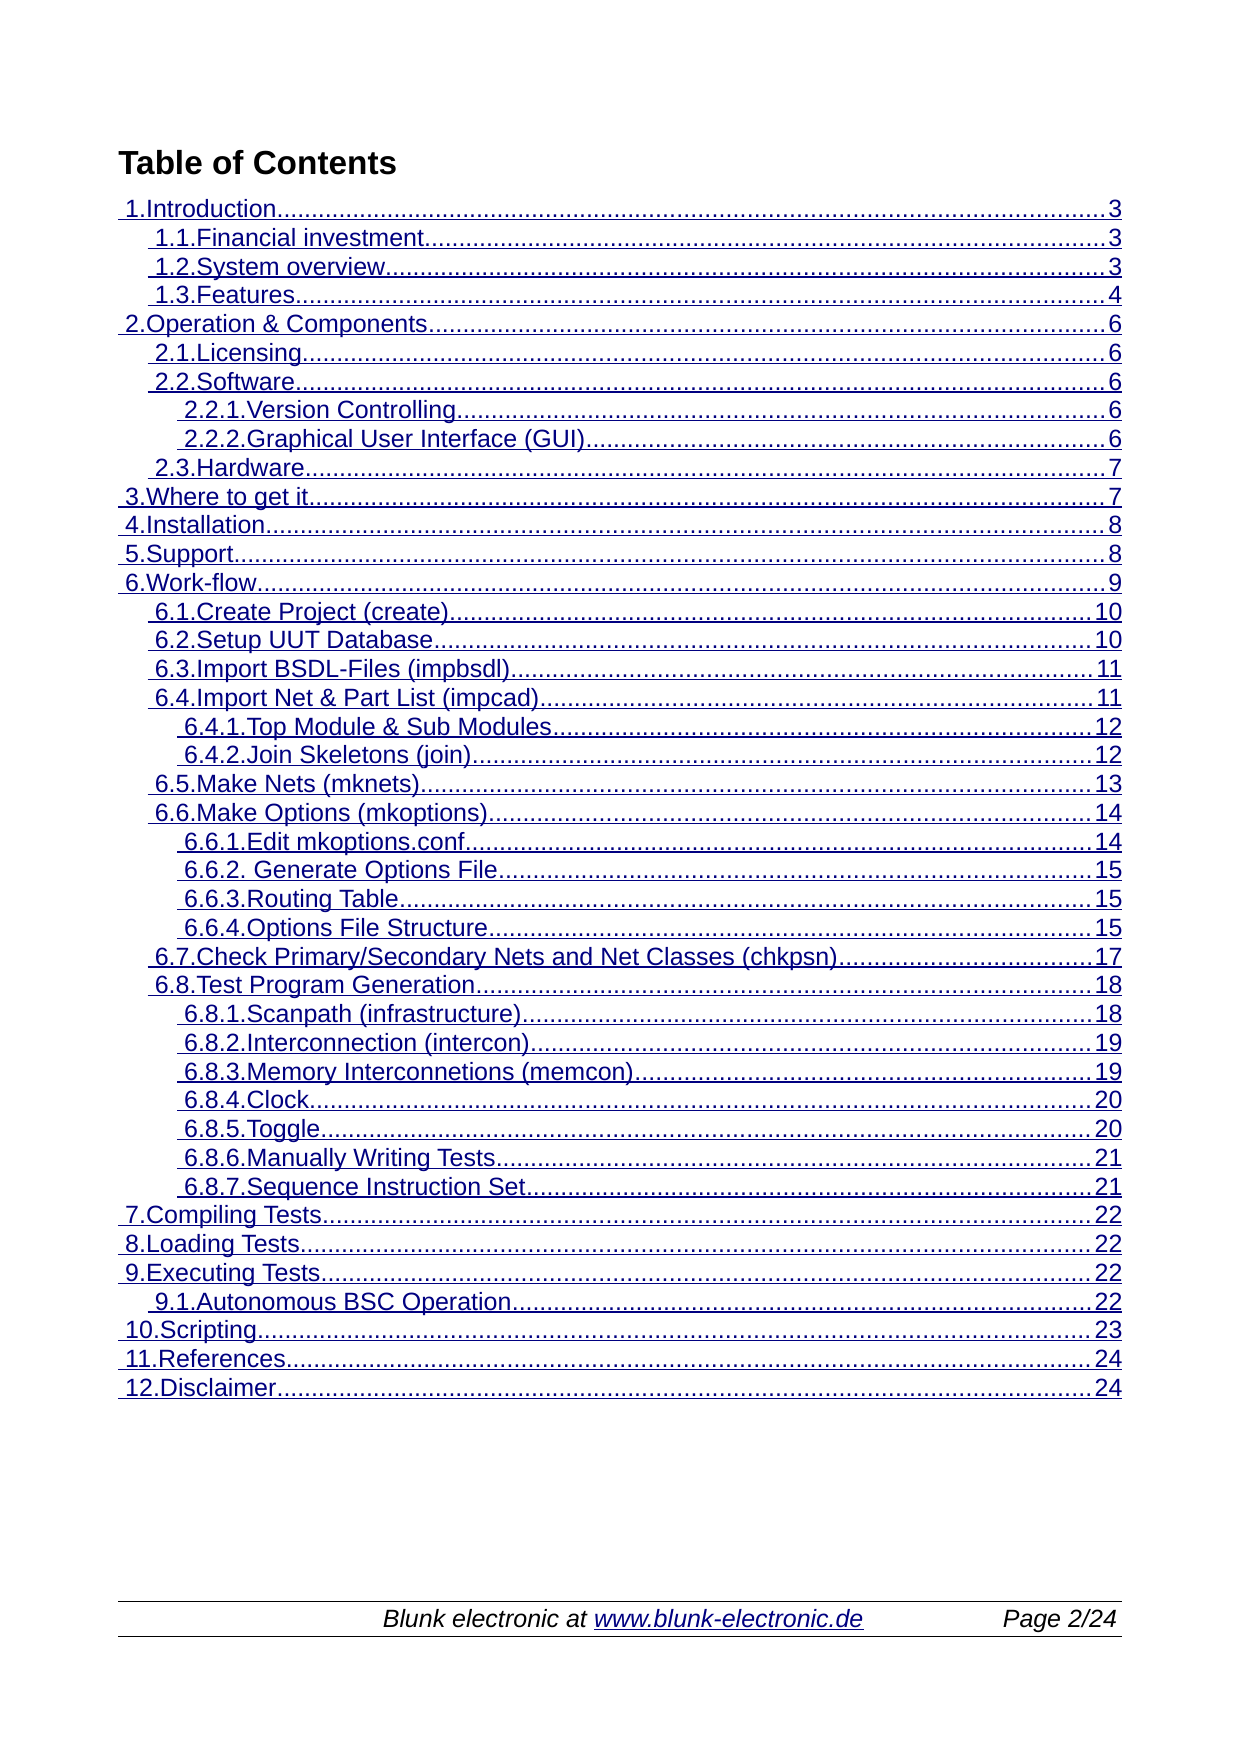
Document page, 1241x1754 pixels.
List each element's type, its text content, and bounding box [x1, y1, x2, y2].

text 6.6.Make Options (mkoptions) 14 [148, 798, 1122, 823]
text 6.Work-flow 9 [118, 568, 1122, 593]
text 6.8.6.Manually Writing Tests 21 [177, 1143, 1122, 1168]
text 6.7.Check Primary/Secondary Nets and Net Classes (chkpsn) 17 [148, 942, 1122, 966]
text 6.8.7.Sequence Instruction Set 21 [177, 1172, 1122, 1196]
text 2.3.Hardware 7 [148, 453, 1122, 478]
text 6.8.3.Memory Interconnetions (memcon) 19 [177, 1057, 1122, 1081]
text 1.3.Features 4 [148, 280, 1122, 305]
text 6.6.3.Routing Table 15 [177, 884, 1122, 909]
text 8.Loading Tests 22 [118, 1229, 1122, 1254]
text 10.Scripting 23 [118, 1315, 1122, 1340]
text 1.1.Financial investment 3 [148, 223, 1122, 248]
text 6.4.Import Net & Part List (impcad) 11 [148, 683, 1122, 708]
text 6.6.4.Options File Structure 15 [177, 913, 1122, 938]
text 6.5.Make Nets (mknets) 13 [148, 769, 1122, 794]
text 2.2.1.Version Controlling 6 [177, 395, 1122, 420]
text 6.8.Test Program Generation 18 [148, 970, 1122, 995]
text 2.2.Software 6 [148, 367, 1122, 391]
text 6.4.2.Join Skeletons (join) 12 [177, 740, 1122, 765]
text 6.8.5.Toggle 20 [177, 1114, 1122, 1139]
text 3.Where to get it 7 [118, 482, 1122, 506]
text 6.8.2.Interconnection (intercon) 19 [177, 1028, 1122, 1053]
text 9.1.Autonomous BSC Operation 22 [148, 1287, 1122, 1311]
text 2.Operation & Components 6 [118, 309, 1122, 334]
text 9.Executing Tests 22 [118, 1258, 1122, 1283]
text 7.Compiling Tests 22 [118, 1200, 1122, 1225]
text 11.References 24 [118, 1344, 1122, 1369]
text 6.8.1.Scanpath (infrastructure) 18 [177, 999, 1122, 1024]
text 4.Installation 8 [118, 510, 1122, 535]
text 6.2.Setup UUT Database 10 [148, 625, 1122, 650]
text 1.Introduction 3 [118, 194, 1122, 219]
text 2.2.2.Graphical User Interface (GUI) 6 [177, 424, 1122, 449]
text 6.3.Import BSDL-Files (impbsdl) 11 [148, 654, 1122, 679]
text 6.4.1.Top Module & Sub Modules 12 [177, 712, 1122, 736]
text 2.1.Licensing 6 [148, 338, 1122, 363]
text 6.6.2. Generate Options File 15 [177, 855, 1122, 880]
text 6.6.1.Edit mkoptions.conf 14 [177, 827, 1122, 851]
text 6.1.Create Project (create) 10 [148, 597, 1122, 621]
text 1.2.System overview 3 [148, 252, 1122, 276]
text 12.Disclaimer 24 [118, 1373, 1122, 1398]
text 5.Support 8 [118, 539, 1122, 564]
subtitle Table of Contents [118, 143, 1122, 182]
text 6.8.4.Clock 20 [177, 1085, 1122, 1110]
